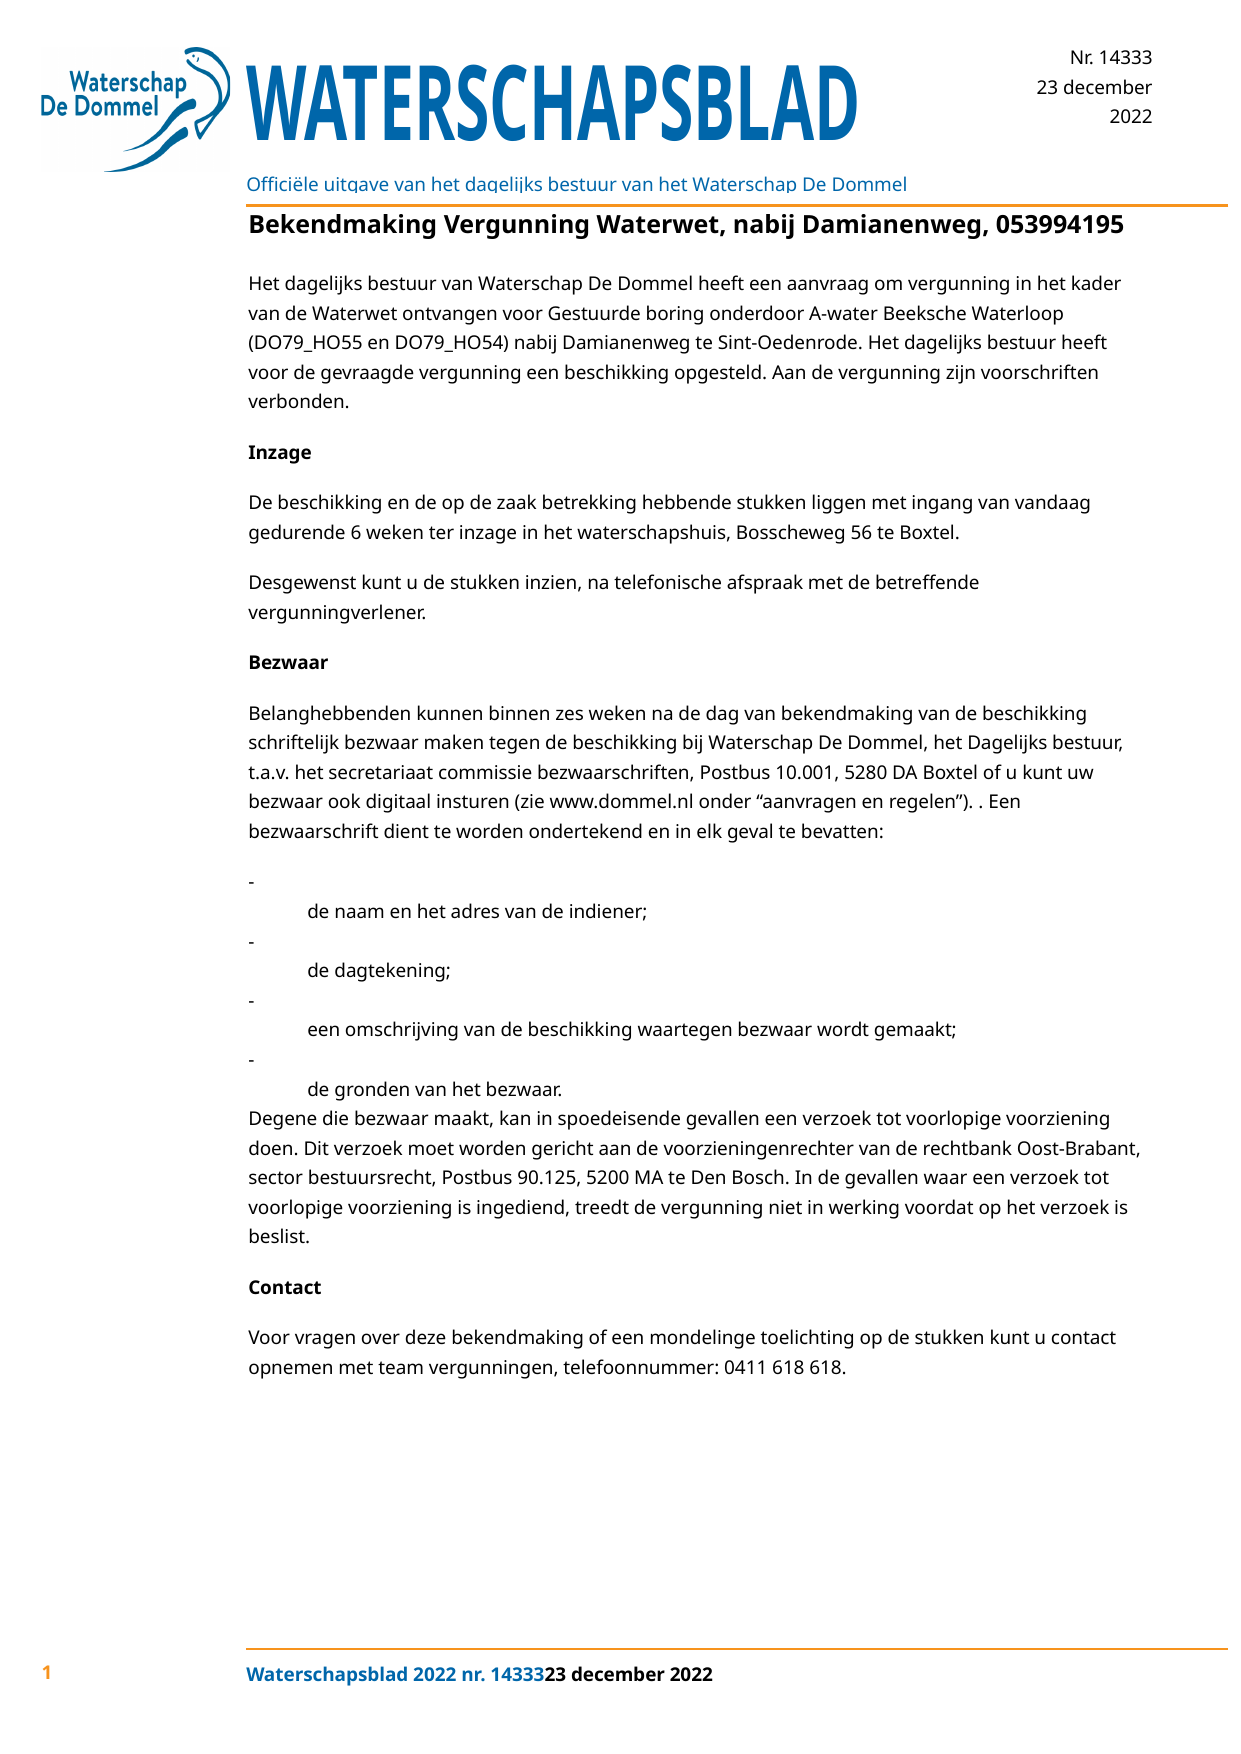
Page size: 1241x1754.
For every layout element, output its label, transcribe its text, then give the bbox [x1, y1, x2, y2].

text Bezwaar [248, 649, 1152, 675]
text Belanghebbenden kunnen binnen zes weken na de dag van bekendmaking van de beschikking schriftelijk bezwaar maken tegen de beschikking bij Waterschap De Dommel, het Dagelijks bestuur, t.a.v. het secretariaat commissie bezwaarschriften, Postbus 10.001, 5280 DA Boxtel of u kunt uw bezwaar ook digitaal insturen (zie www.dommel.nl onder “aanvragen en regelen”). . Een bezwaarschrift dient te worden ondertekend en in elk geval te bevatten: [248, 700, 1152, 844]
text De beschikking en de op de zaak betrekking hebbende stukken liggen met ingang van vandaag gedurende 6 weken ter inzage in het waterschapshuis, Bosscheweg 56 te Boxtel. [248, 489, 1152, 545]
text Voor vragen over deze bekendmaking of een mondelinge toelichting op de stukken kunt u contact opnemen met team vergunningen, telefoonnummer: 0411 618 618. [248, 1324, 1152, 1380]
picture [204, 47, 231, 76]
list een omschrijving van de beschikking waartegen bezwaar wordt gemaakt; [248, 1017, 1152, 1042]
text Het dagelijks bestuur van Waterschap De Dommel heeft een aanvraag om vergunning in het kader van de Waterwet ontvangen voor Gestuurde boring onderdoor A-water Beeksche Waterloop (DO79_HO55 en DO79_HO54) nabij Damianenweg te Sint-Oedenrode. Het dagelijks bestuur heeft voor de gevraagde vergunning een beschikking opgesteld. Aan de vergunning zijn voorschriften verbonden. [248, 270, 1152, 414]
text Inzage [248, 439, 1152, 465]
text Degene die bezwaar maakt, kan in spoedeisende gevallen een verzoek tot voorlopige voorziening doen. Dit verzoek moet worden gericht aan de voorzieningenrechter van de rechtbank Oost-Brabant, sector bestuursrecht, Postbus 90.125, 5200 MA te Den Bosch. In de gevallen waar een verzoek tot voorlopige voorziening is ingediend, treedt de vergunning niet in werking voordat op het verzoek is beslist. [248, 1105, 1152, 1249]
list de gronden van het bezwaar. [248, 1076, 1152, 1101]
picture [41, 47, 231, 172]
picture [45, 99, 51, 111]
picture [198, 118, 210, 131]
text Desgewenst kunt u de stukken inzien, na telefonische afspraak met de betreffende vergunningverlener. [248, 569, 1152, 625]
list de dagtekening; [248, 957, 1152, 983]
text Contact [248, 1274, 1152, 1300]
list de naam en het adres van de indiener; [248, 898, 1152, 924]
text Bekendmaking Vergunning Waterwet, nabij Damianenweg, 053994195 [248, 207, 1152, 241]
